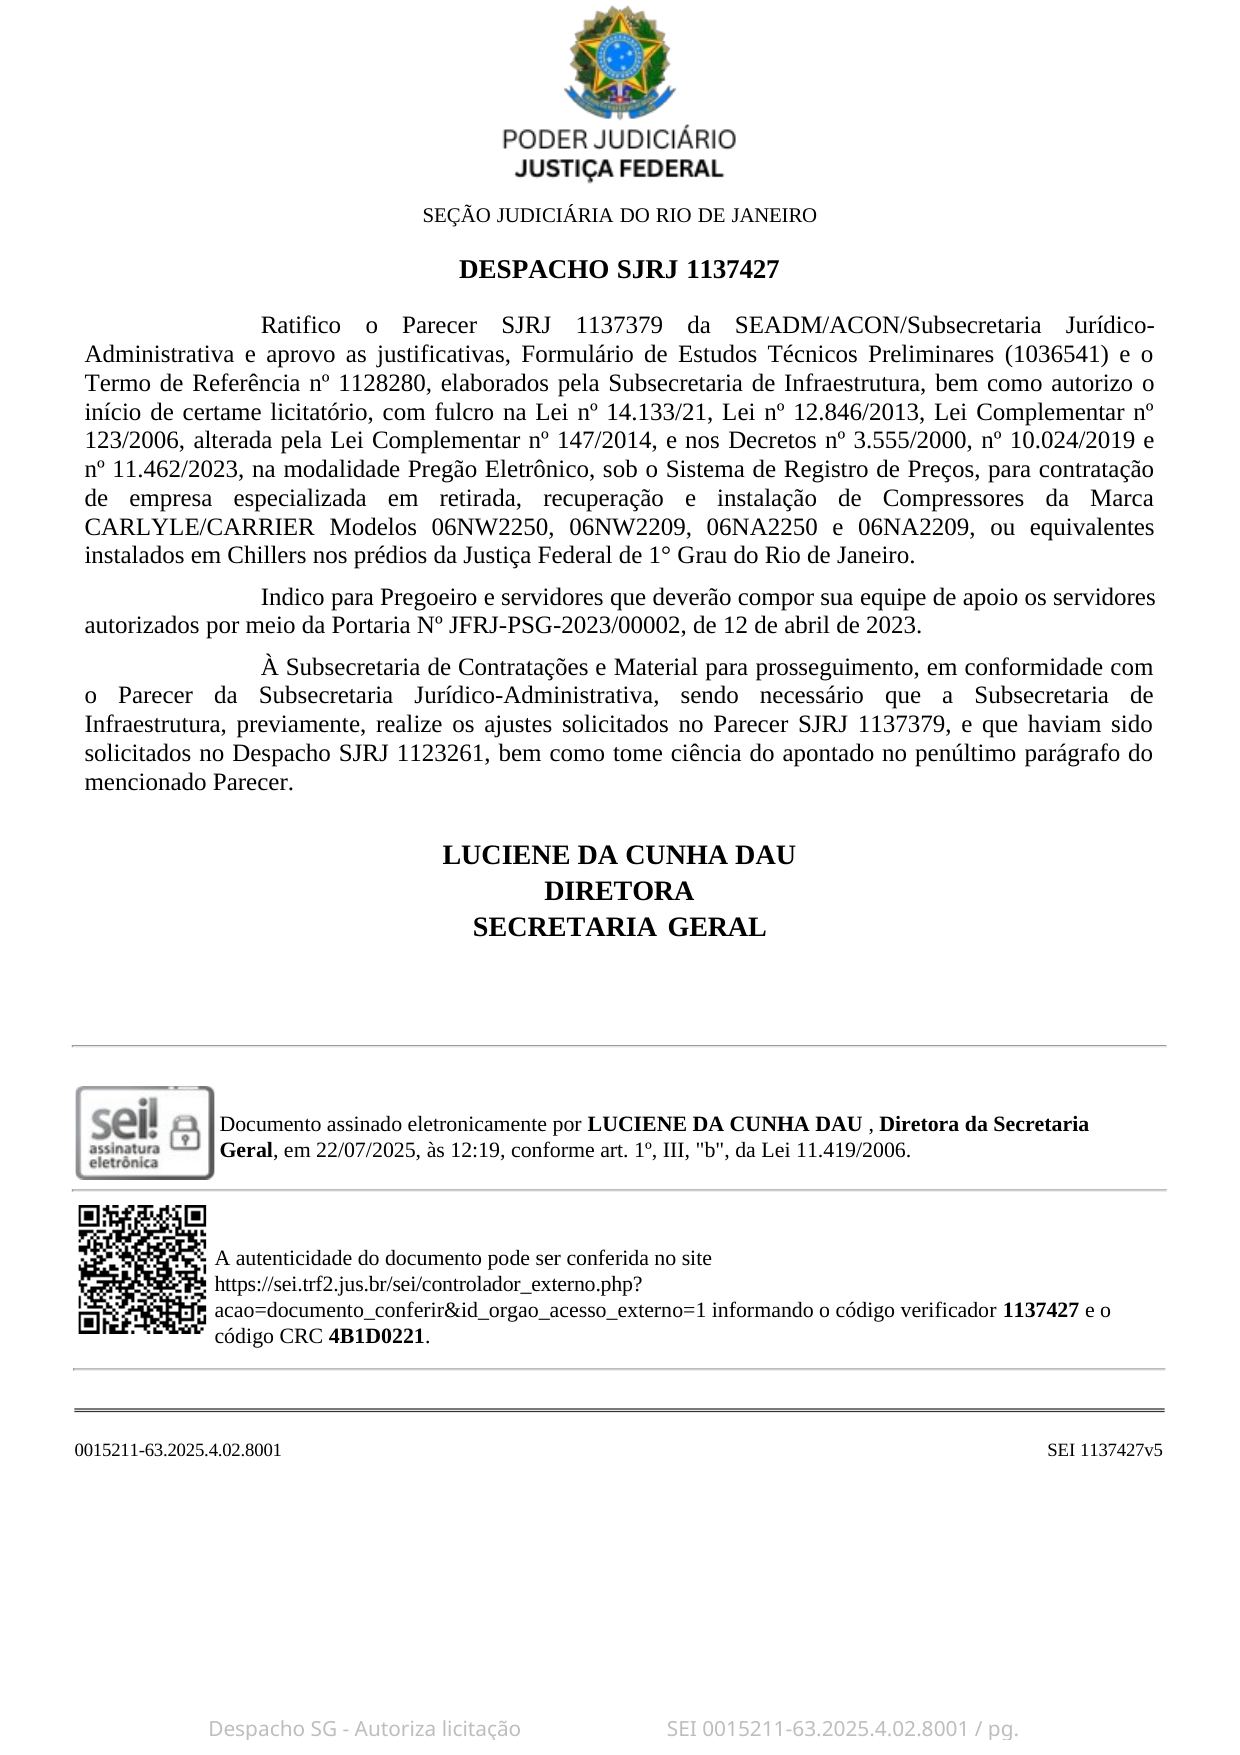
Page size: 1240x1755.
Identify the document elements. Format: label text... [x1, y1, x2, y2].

text A autenticidade do documento pode ser conferida no site https://sei.trf2.jus.br/sei/controlador_externo.php? acao=documento_conferir&id_orgao_acesso_externo=1 informando o código verificador 1137427 e o código CRC 4B1D0221. [214, 1245, 1134, 1348]
text Documento assinado eletronicamente por LUCIENE DA CUNHA DAU , Diretora da Secretaria Geral, em 22/07/2025, às 12:19, conforme art. 1º, III, "b", da Lei 11.419/2006. [219, 1111, 1134, 1162]
text 0015211-63.2025.4.02.8001 SEI 1137427v5 [74, 1439, 1181, 1460]
text SECRETARIA GERAL [59, 910, 1181, 942]
text SEÇÃO JUDICIÁRIA DO RIO DE JANEIRO [59, 203, 1181, 227]
text À Subsecretaria de Contratações e Material para prosseguimento, em conformidade com o Parecer da Subsecretaria Jurídico-Administrativa, sendo necessário que a Subsecretaria de Infraestrutura, previamente, realize os ajustes solicitados no Parecer SJRJ 1137379, e que haviam sido solicitados no Despacho SJRJ 1123261, bem como tome ciência do apontado no penúltimo parágrafo do mencionado Parecer. [84, 652, 1155, 796]
text Ratifico o Parecer SJRJ 1137379 da SEADM/ACON/Subsecretaria Jurídico- Administrativa e aprovo as justificativas, Formulário de Estudos Técnicos Preliminares (1036541) e o Termo de Referência nº 1128280, elaborados pela Subsecretaria de Infraestrutura, bem como autorizo o início de certame licitatório, com fulcro na Lei nº 14.133/21, Lei nº 12.846/2013, Lei Complementar nº 123/2006, alterada pela Lei Complementar nº 147/2014, e nos Decretos nº 3.555/2000, nº 10.024/2019 e nº 11.462/2023, na modalidade Pregão Eletrônico, sob o Sistema de Registro de Preços, para contratação de empresa especializada em retirada, recuperação e instalação de Compressores da Marca CARLYLE/CARRIER Modelos 06NW2250, 06NW2209, 06NA2250 e 06NA2209, ou equivalentes instalados em Chillers nos prédios da Justiça Federal de 1° Grau do Rio de Janeiro. [84, 311, 1155, 569]
text Indico para Pregoeiro e servidores que deverão compor sua equipe de apoio os servidores autorizados por meio da Portaria Nº JFRJ-PSG-2023/00002, de 12 de abril de 2023. [84, 582, 1156, 639]
text LUCIENE DA CUNHA DAU DIRETORA [387, 838, 852, 906]
subtitle DESPACHO SJRJ 1137427 [59, 253, 1179, 285]
